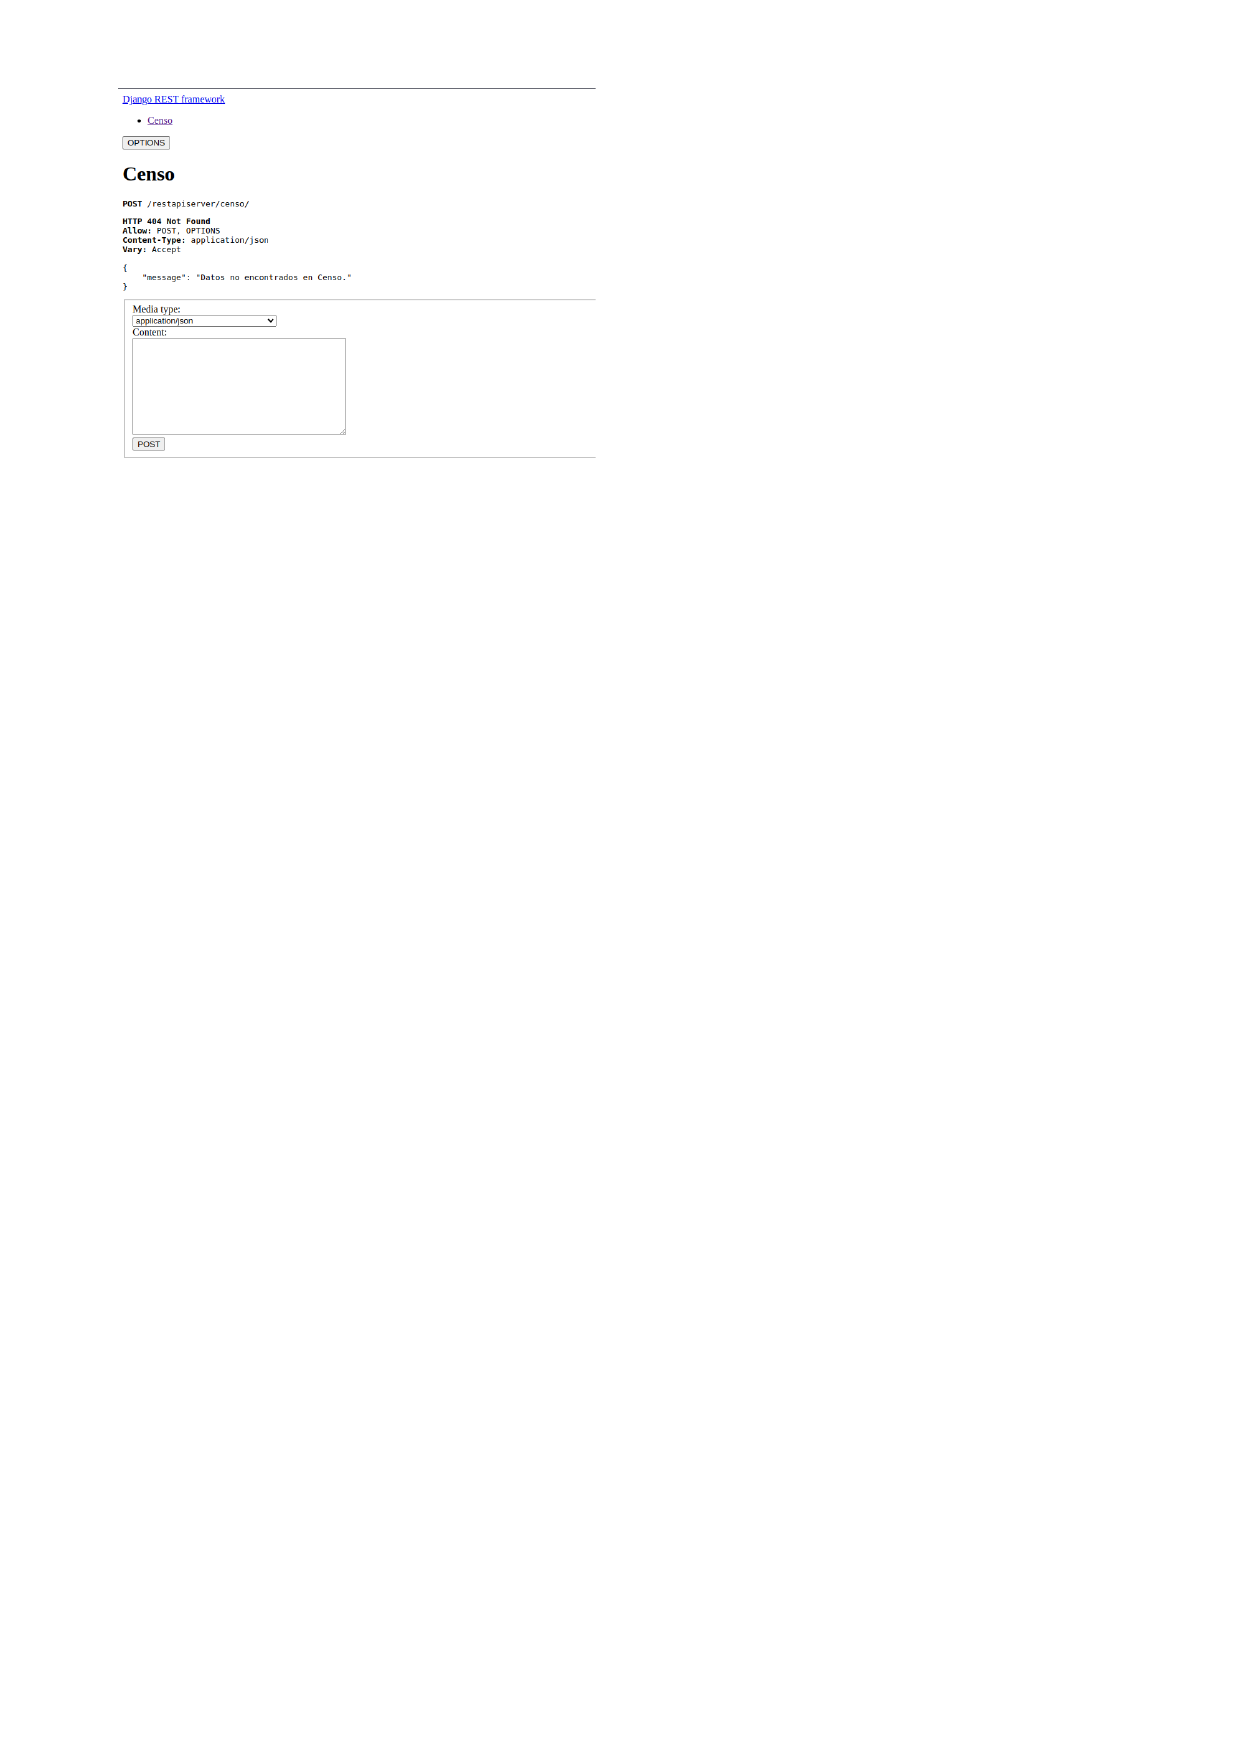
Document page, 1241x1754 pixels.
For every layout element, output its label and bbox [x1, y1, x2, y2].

picture [118, 88, 596, 484]
